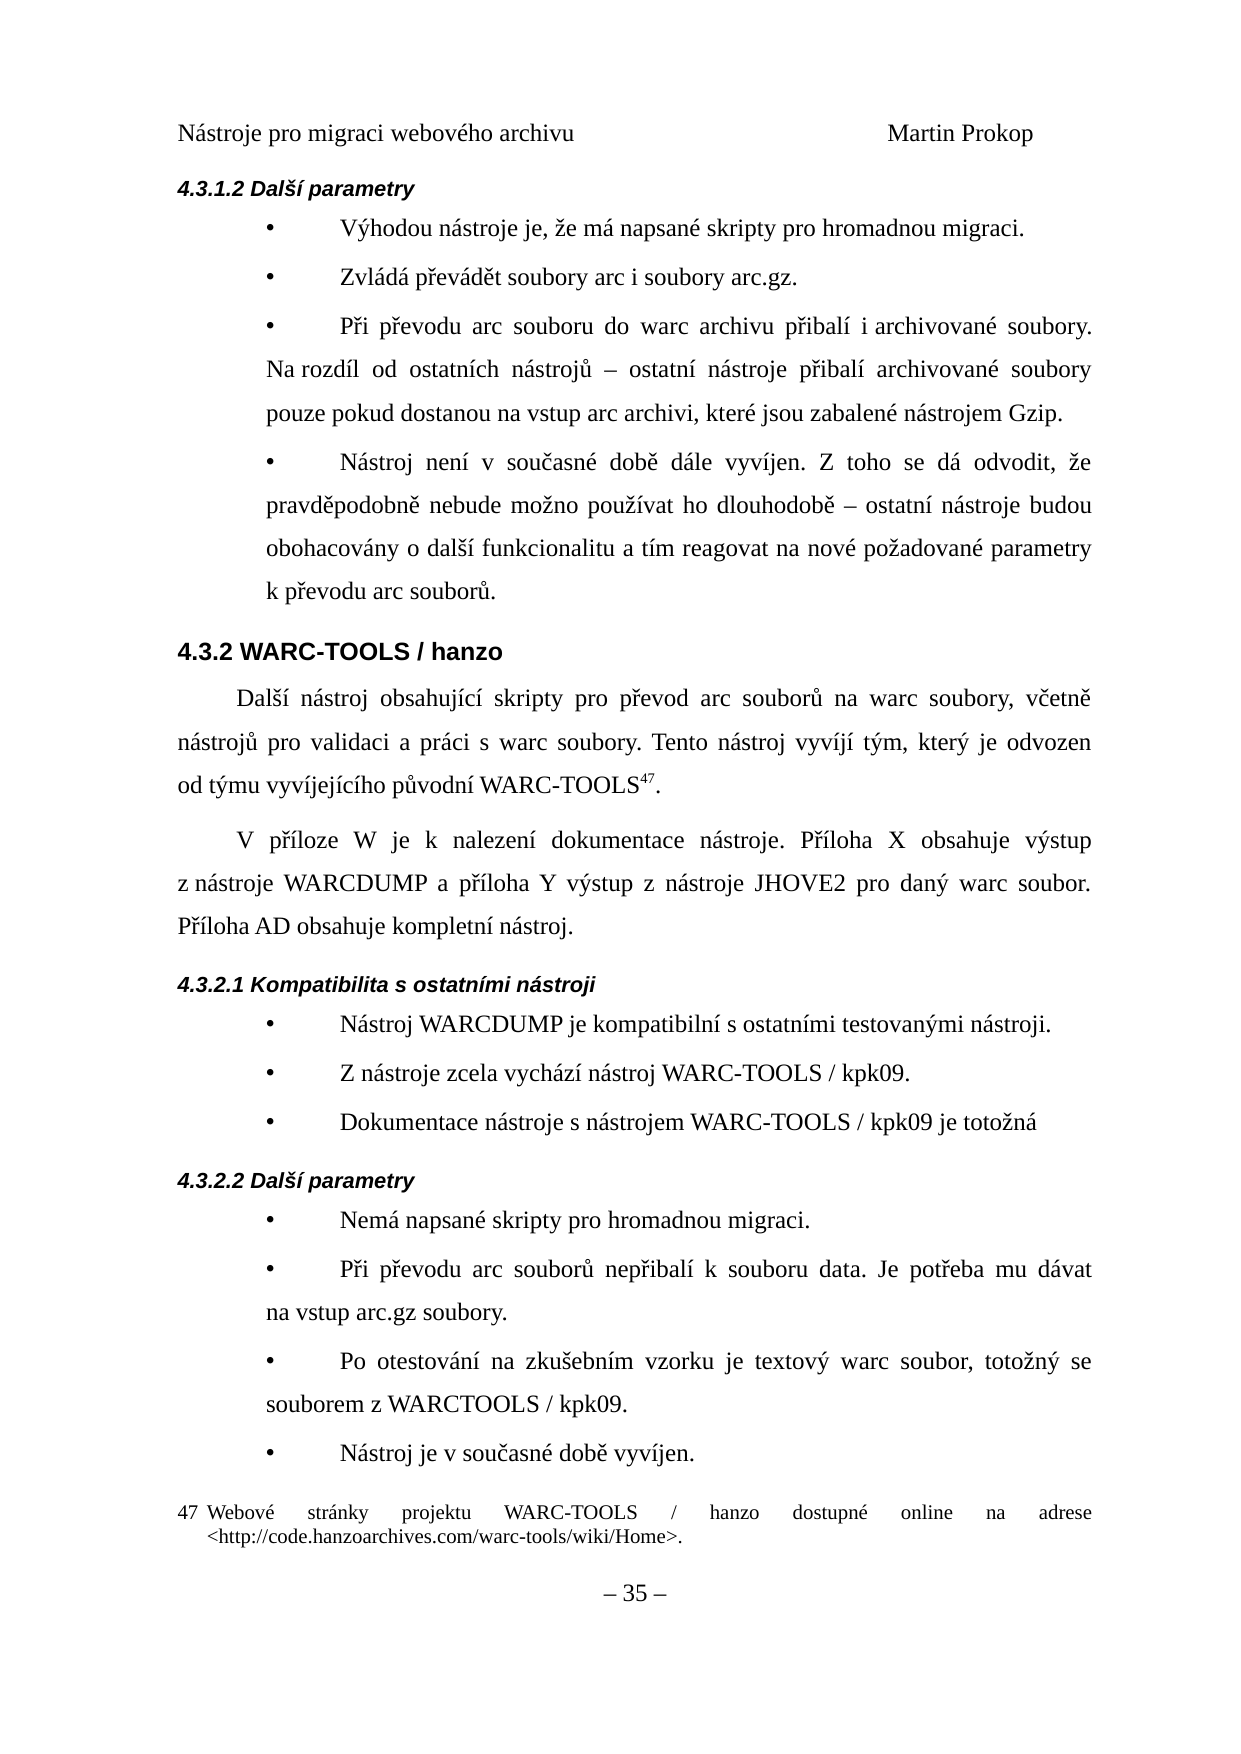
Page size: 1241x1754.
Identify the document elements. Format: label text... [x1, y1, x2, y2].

list Dokumentace nástroje s nástrojem WARC-TOOLS / kpk09 je totožná [266, 1107, 1093, 1136]
list Nástroj WARCDUMP je kompatibilní s ostatními testovanými nástroji. [266, 1009, 1093, 1037]
list Zvládá převádět soubory arc i soubory arc.gz. [266, 262, 1093, 291]
subtitle 4.3.1.2 Další parametry [177, 176, 1093, 202]
subtitle 4.3.2.2 Další parametry [177, 1168, 1093, 1193]
text Další nástroj obsahující skripty pro převod arc souborů na warc soubory, včetně nástrojů pro validaci a práci s warc soubory. Tento nástroj vyvíjí tým, který je odvozen od týmu vyvíjejícího původní WARC-TOOLS. [177, 683, 1093, 798]
subtitle 4.3.2 WARC-TOOLS / hanzo [177, 637, 1093, 666]
list Při převodu arc souboru do warc archivu přibalí i archivované soubory. Na rozdíl od ostatních nástrojů – ostatní nástroje přibalí archivované soubory pouze pokud dostanou na vstup arc archivi, které jsou zabalené nástrojem Gzip. [266, 311, 1093, 426]
list Nemá napsané skripty pro hromadnou migraci. [266, 1205, 1093, 1233]
subtitle 4.3.2.1 Kompatibilita s ostatními nástroji [177, 972, 1093, 997]
list Z nástroje zcela vychází nástroj WARC-TOOLS / kpk09. [266, 1058, 1093, 1087]
list Nástroj není v současné době dále vyvíjen. Z toho se dá odvodit, že pravděpodobně nebude možno používat ho dlouhodobě – ostatní nástroje budou obohacovány o další funkcionalitu a tím reagovat na nové požadované parametry k převodu arc souborů. [266, 447, 1093, 605]
list Při převodu arc souborů nepřibalí k souboru data. Je potřeba mu dávat na vstup arc.gz soubory. [266, 1254, 1093, 1326]
text Webové stránky projektu WARC-TOOLS / hanzo dostupné online na adrese <http://code.hanzoarchives.com/warc-tools/wiki/Home>. [177, 1500, 1093, 1548]
list Nástroj je v současné době vyvíjen. [266, 1438, 1093, 1467]
list Po otestování na zkušebním vzorku je textový warc soubor, totožný se souborem z WARCTOOLS / kpk09. [266, 1346, 1093, 1418]
text V příloze W je k nalezení dokumentace nástroje. Příloha X obsahuje výstup z nástroje WARCDUMP a příloha Y výstup z nástroje JHOVE2 pro daný warc soubor. Příloha AD obsahuje kompletní nástroj. [177, 825, 1093, 940]
list Výhodou nástroje je, že má napsané skripty pro hromadnou migraci. [266, 213, 1093, 242]
